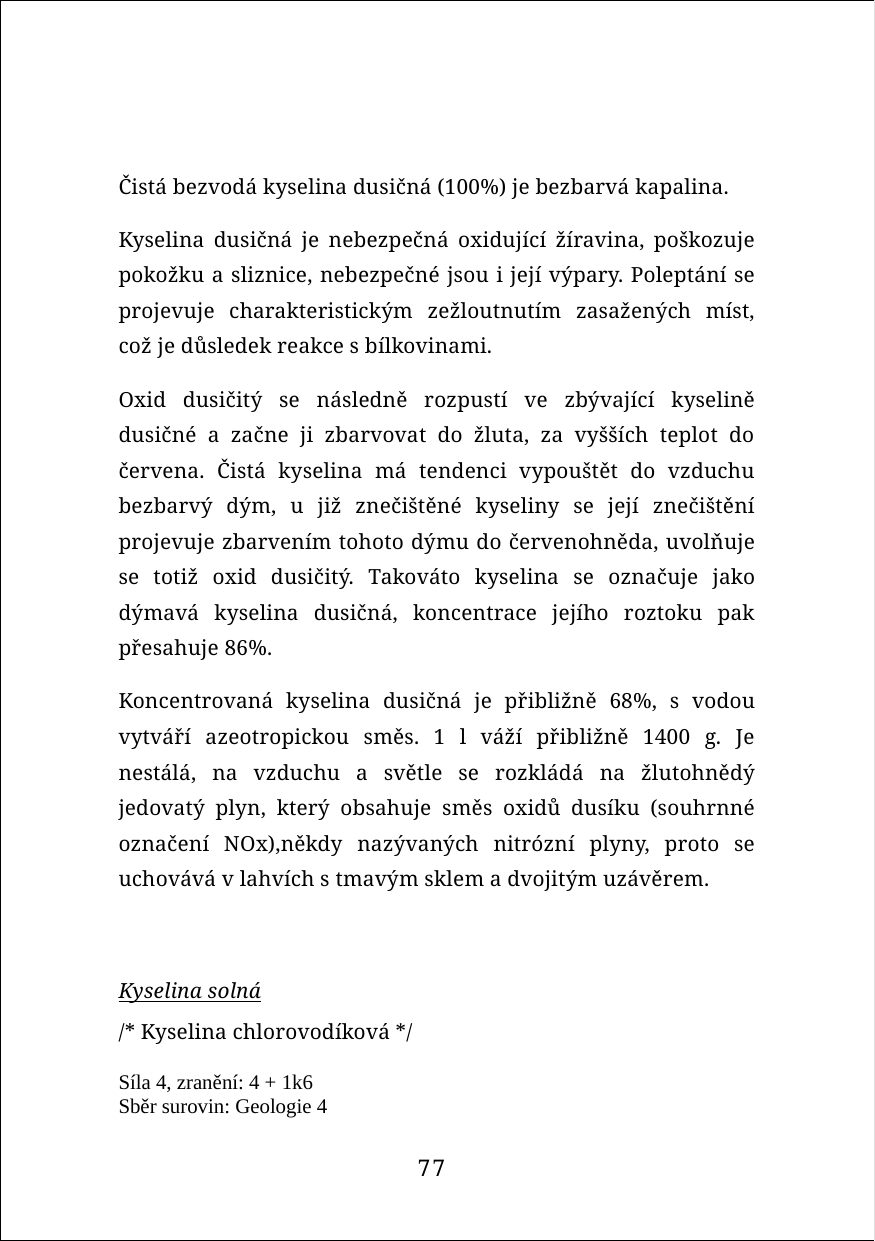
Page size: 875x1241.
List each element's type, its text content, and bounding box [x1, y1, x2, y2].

text Sběr surovin: Geologie 4 [118, 1094, 756, 1118]
text Čistá bezvodá kyselina dusičná (100%) je bezbarvá kapalina. [118, 172, 756, 200]
text Oxid dusičitý se následně rozpustí ve zbývající kyselině dusičné a začne ji zbarvovat do žluta, za vyšších teplot do červena. Čistá kyselina má tendenci vypouštět do vzduchu bezbarvý dým, u již znečištěné kyseliny se její znečištění projevuje zbarvením tohoto dýmu do červenohněda, uvolňuje se totiž oxid dusičitý. Takováto kyselina se označuje jako dýmavá kyselina dusičná, koncentrace jejího roztoku pak přesahuje 86%. [118, 385, 756, 662]
text Kyselina dusičná je nebezpečná oxidující žíravina, poškozuje pokožku a sliznice, nebezpečné jsou i její výpary. Poleptání se projevuje charakteristickým zežloutnutím zasažených míst, což je důsledek reakce s bílkovinami. [118, 225, 756, 360]
text /* Kyselina chlorovodíková */ [118, 1017, 756, 1045]
text Koncentrovaná kyselina dusičná je přibližně 68%, s vodou vytváří azeotropickou směs. 1 l váží přibližně 1400 g. Je nestálá, na vzduchu a světle se rozkládá na žlutohnědý jedovatý plyn, který obsahuje směs oxidů dusíku (souhrnné označení NOx),někdy nazývaných nitrózní plyny, proto se uchovává v lahvích s tmavým sklem a dvojitým uzávěrem. [118, 687, 756, 893]
subtitle Kyselina solná [118, 977, 756, 1005]
text Síla 4, zranění: 4 + 1k6 [118, 1070, 756, 1094]
